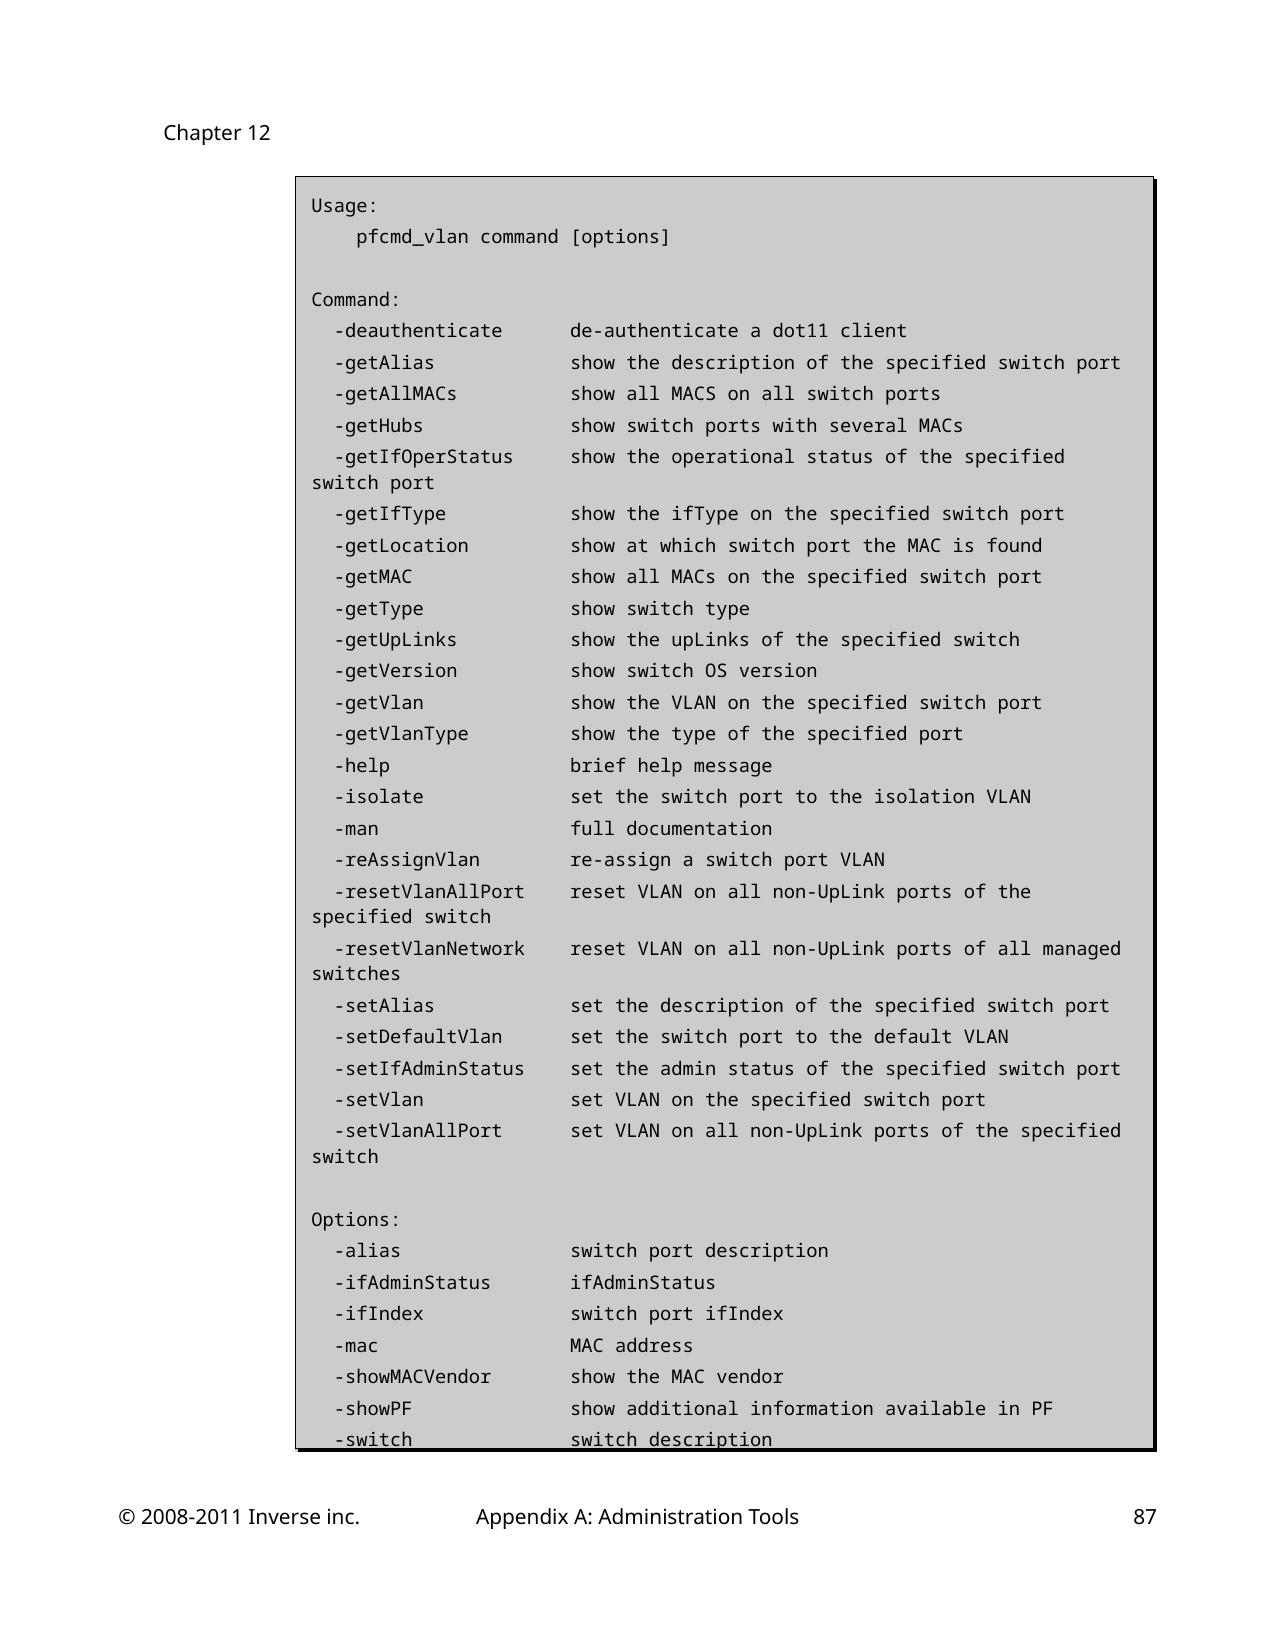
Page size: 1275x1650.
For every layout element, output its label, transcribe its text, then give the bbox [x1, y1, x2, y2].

text -setDefaultVlan set the switch port to the default VLAN [296, 1008, 1153, 1039]
text -getType show switch type [296, 579, 1153, 611]
text -getVlanType show the type of the specified port [296, 705, 1153, 736]
text -help brief help message [296, 736, 1153, 768]
text -setVlan set VLAN on the specified switch port [296, 1071, 1153, 1102]
text Command: [296, 270, 1153, 302]
text -deauthenticate de-authenticate a dot11 client [296, 302, 1153, 333]
text -reAssignVlan re-assign a switch port VLAN [296, 831, 1153, 862]
text -getLocation show at which switch port the MAC is found [296, 516, 1153, 548]
text -resetVlanNetwork reset VLAN on all non-UpLink ports of all managed switches [296, 919, 1153, 976]
text -setVlanAllPort set VLAN on all non-UpLink ports of the specified switch [296, 1102, 1153, 1159]
text -isolate set the switch port to the isolation VLAN [296, 768, 1153, 799]
text -setAlias set the description of the specified switch port [296, 976, 1153, 1008]
text -ifIndex switch port ifIndex [296, 1285, 1153, 1316]
text -showMACVendor show the MAC vendor [296, 1348, 1153, 1379]
text -mac MAC address [296, 1316, 1153, 1348]
text -setIfAdminStatus set the admin status of the specified switch port [296, 1039, 1153, 1071]
text pfcmd_vlan command [options] [296, 207, 1153, 239]
text -getAllMACs show all MACS on all switch ports [296, 365, 1153, 396]
text -ifAdminStatus ifAdminStatus [296, 1253, 1153, 1285]
text -man full documentation [296, 799, 1153, 831]
text -getMAC show all MACs on the specified switch port [296, 548, 1153, 579]
text -showPF show additional information available in PF [296, 1379, 1153, 1411]
text Options: [296, 1190, 1153, 1222]
text -resetVlanAllPort reset VLAN on all non-UpLink ports of the specified switch [296, 862, 1153, 919]
text -switch switch description [296, 1411, 1153, 1448]
text -getUpLinks show the upLinks of the specified switch [296, 611, 1153, 642]
text -getVlan show the VLAN on the specified switch port [296, 673, 1153, 705]
text -getAlias show the description of the specified switch port [296, 333, 1153, 365]
text -getHubs show switch ports with several MACs [296, 396, 1153, 428]
text Usage: [296, 177, 1153, 207]
text -getIfOperStatus show the operational status of the specified switch port [296, 428, 1153, 485]
text -getVersion show switch OS version [296, 642, 1153, 673]
text -getIfType show the ifType on the specified switch port [296, 485, 1153, 516]
text -alias switch port description [296, 1222, 1153, 1253]
